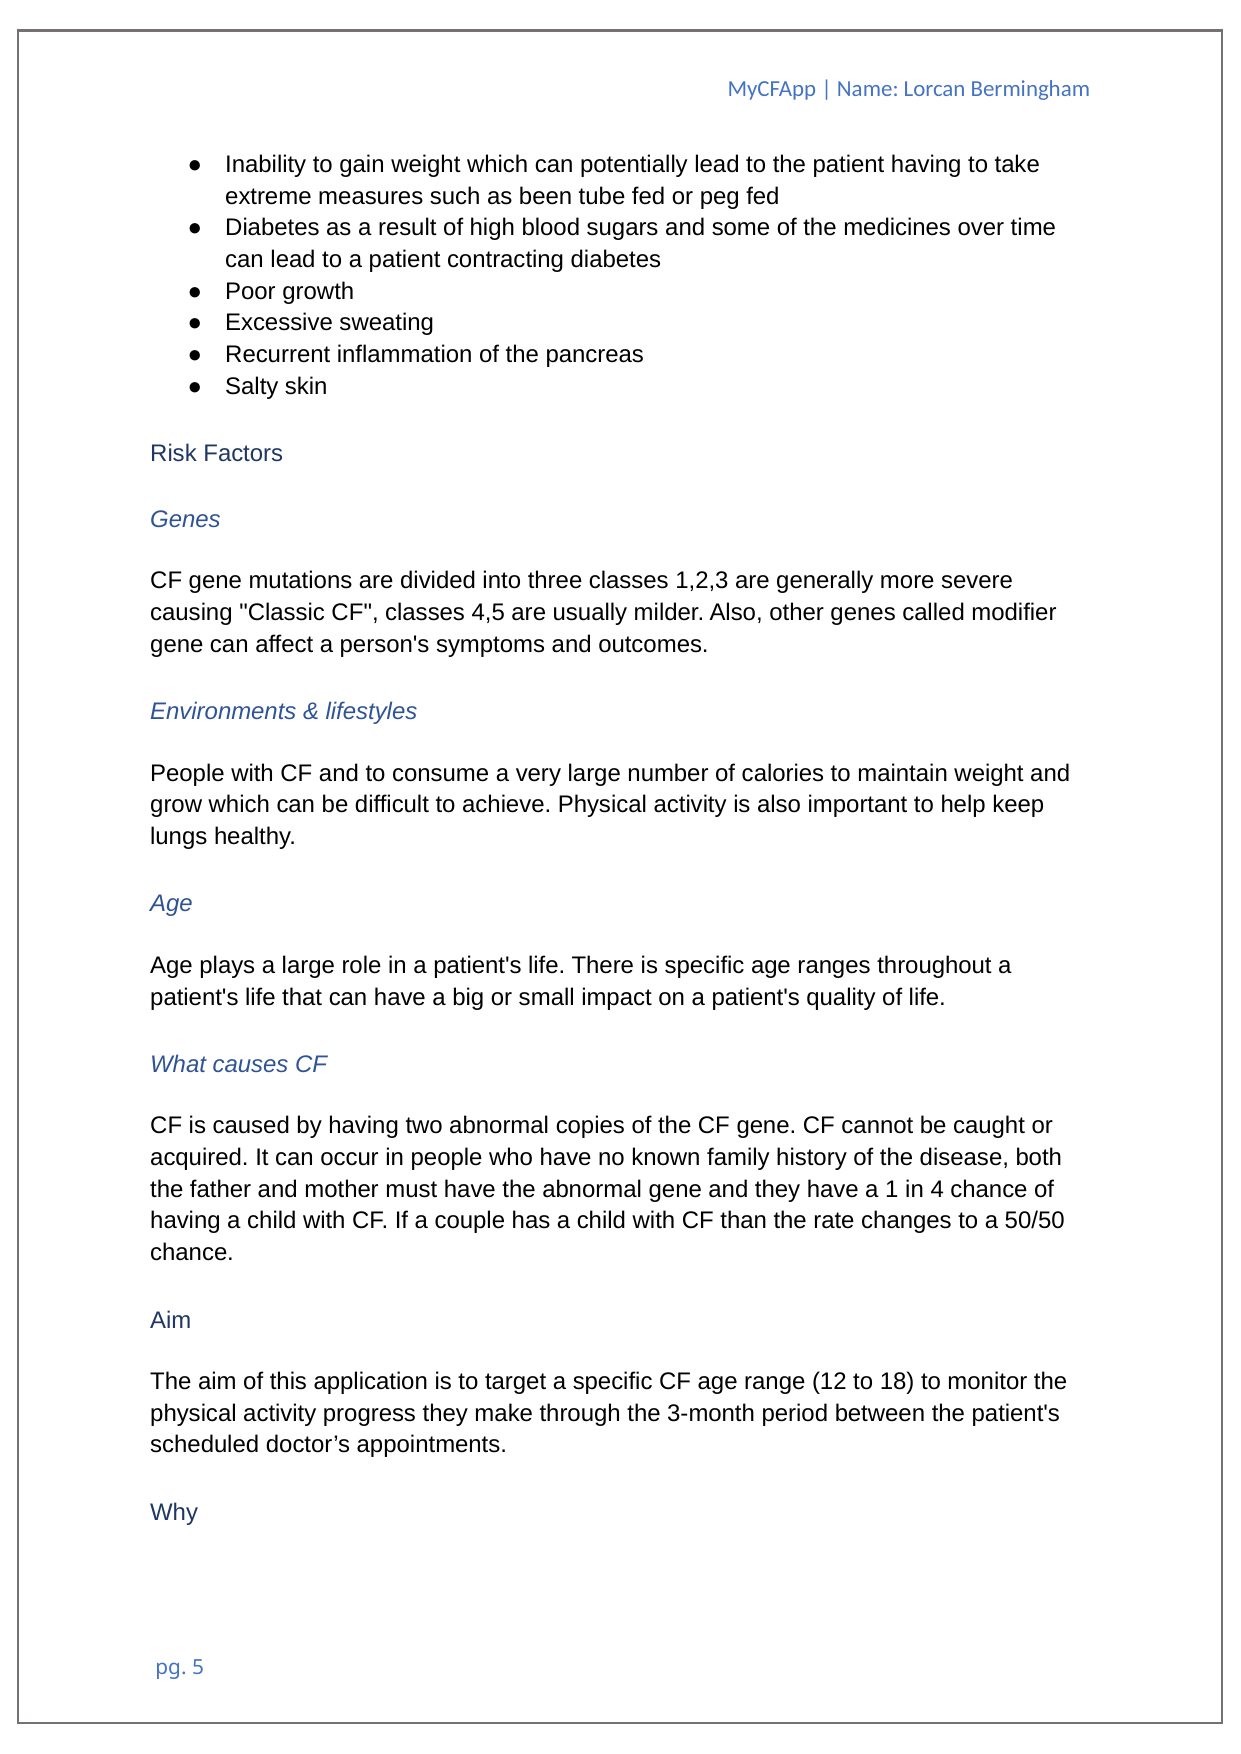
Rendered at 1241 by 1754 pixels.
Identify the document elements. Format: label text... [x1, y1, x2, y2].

subtitle Why [150, 1498, 1090, 1526]
subtitle Aim [150, 1306, 1090, 1333]
subtitle Age [150, 889, 1090, 917]
subtitle Risk Factors [150, 439, 1090, 467]
list Diabetes as a result of high blood sugars and some of the medicines over time can lead to a patient contracting diabetes [187, 213, 1090, 273]
list Recurrent inflammation of the pancreas [187, 340, 1090, 368]
subtitle What causes CF [150, 1050, 1090, 1078]
subtitle Environments & lifestyles [150, 697, 1090, 725]
list Inability to gain weight which can potentially lead to the patient having to take extreme measures such as been tube fed or peg fed [187, 150, 1090, 209]
list Salty skin [187, 372, 1090, 399]
list Poor growth [187, 277, 1090, 304]
text CF gene mutations are divided into three classes 1,2,3 are generally more severe causing "Classic CF", classes 4,5 are usually milder. Also, other genes called modifier gene can affect a person's symptoms and outcomes. [150, 566, 1090, 657]
text CF is caused by having two abnormal copies of the CF gene. CF cannot be caught or acquired. It can occur in people who have no known family history of the disease, both the father and mother must have the abnormal gene and they have a 1 in 4 chance of having a child with CF. If a couple has a child with CF than the rate changes to a 50/50 chance. [150, 1111, 1090, 1266]
subtitle Genes [150, 505, 1090, 532]
list Excessive sweating [187, 308, 1090, 336]
text People with CF and to consume a very large number of calories to maintain weight and grow which can be difficult to achieve. Physical activity is also important to help keep lungs healthy. [150, 758, 1090, 849]
text Age plays a large role in a patient's life. There is specific age ranges throughout a patient's life that can have a big or small impact on a patient's quality of life. [150, 951, 1090, 1010]
text The aim of this application is to target a specific CF age range (12 to 18) to monitor the physical activity progress they make through the 3-month period between the patient's scheduled doctor’s appointments. [150, 1367, 1090, 1458]
